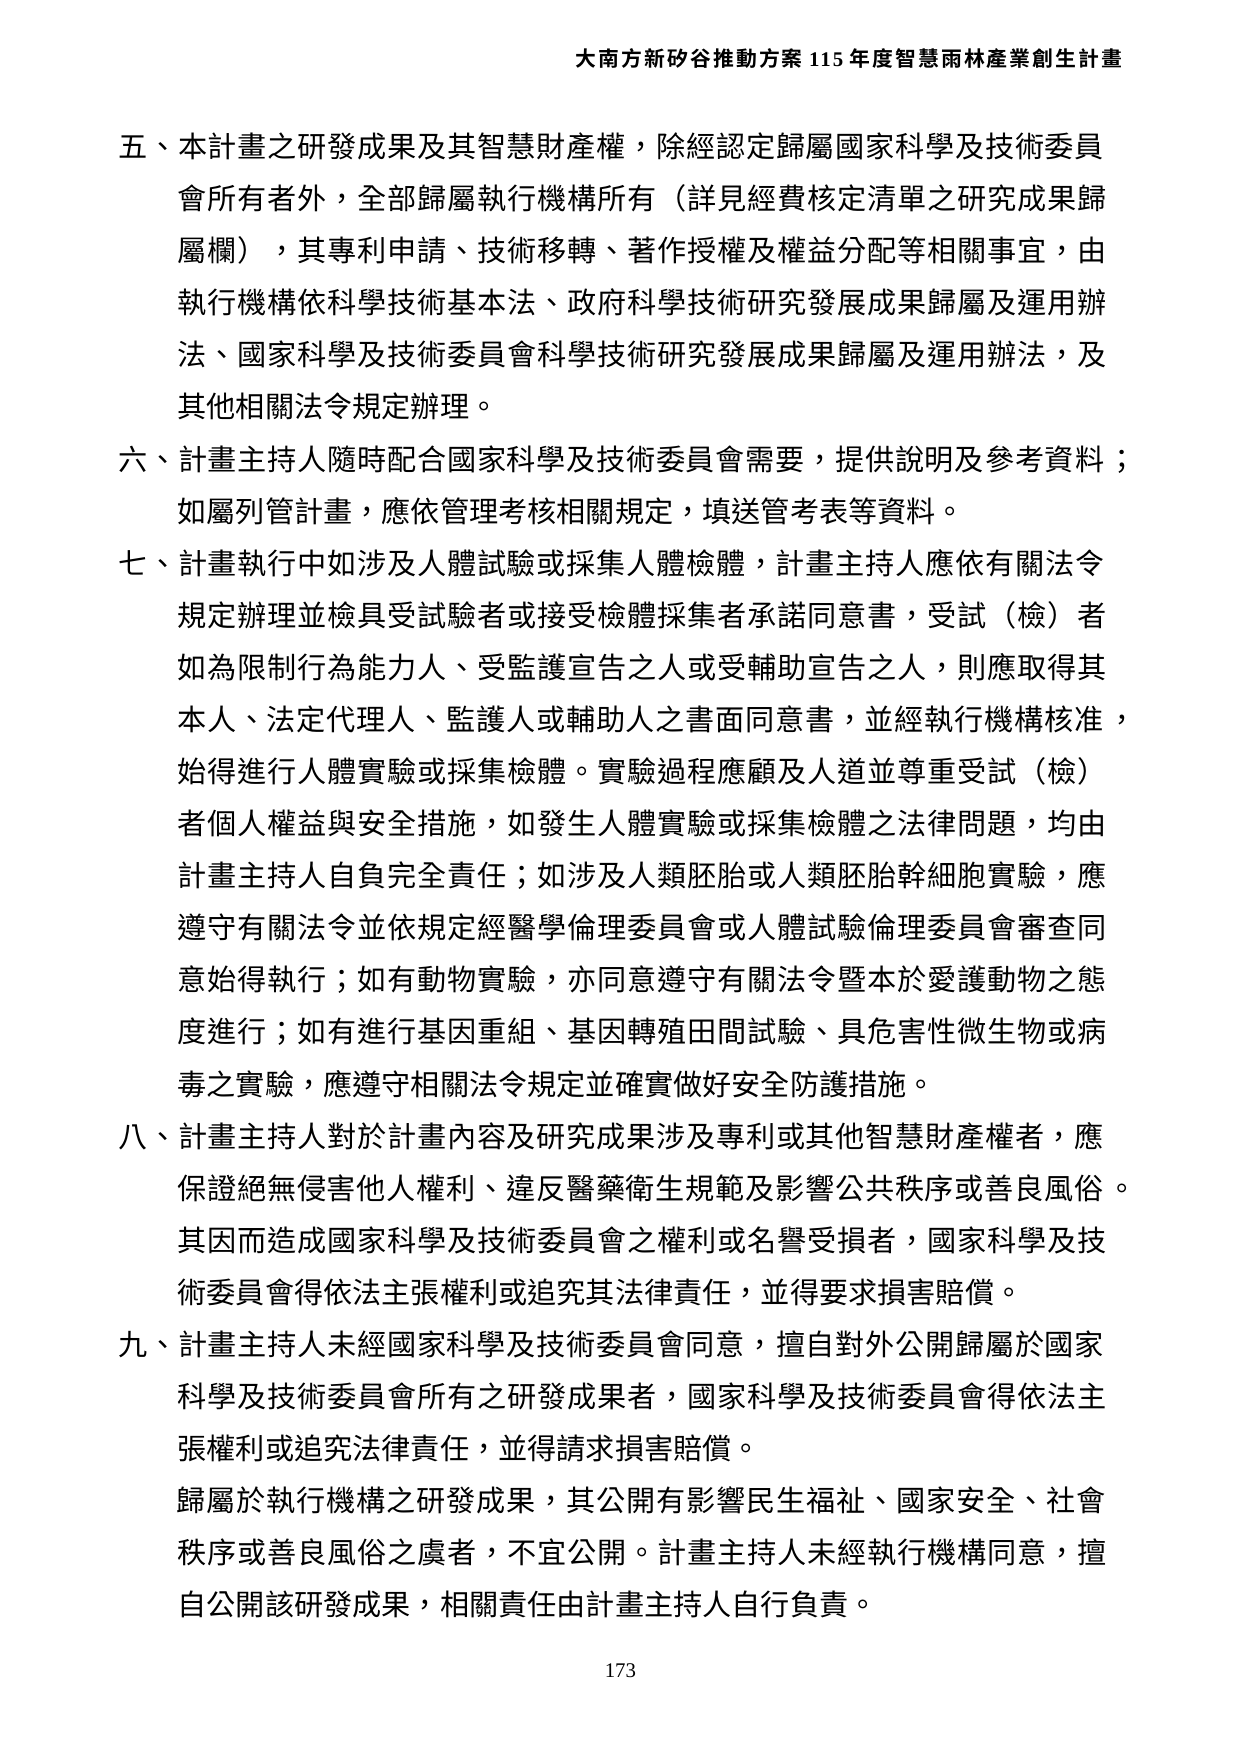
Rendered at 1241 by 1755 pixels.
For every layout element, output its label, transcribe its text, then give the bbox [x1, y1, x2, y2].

text 九、計畫主持人未經國家科學及技術委員會同意，擅自對外公開歸屬於國家科學及技術委員會所有之研發成果者，國家科學及技術委員會得依法主張權利或追究法律責任，並得請求損害賠償。 [118, 1314, 1107, 1470]
text 五、本計畫之研發成果及其智慧財產權，除經認定歸屬國家科學及技術委員會所有者外，全部歸屬執行機構所有（詳見經費核定清單之研究成果歸屬欄），其專利申請、技術移轉、著作授權及權益分配等相關事宜，由執行機構依科學技術基本法、政府科學技術研究發展成果歸屬及運用辦法、國家科學及技術委員會科學技術研究發展成果歸屬及運用辦法，及其他相關法令規定辦理。 [118, 116, 1107, 428]
text 八、計畫主持人對於計畫內容及研究成果涉及專利或其他智慧財產權者，應保證絕無侵害他人權利、違反醫藥衛生規範及影響公共秩序或善良風俗。其因而造成國家科學及技術委員會之權利或名譽受損者，國家科學及技術委員會得依法主張權利或追究其法律責任，並得要求損害賠償。 [118, 1105, 1107, 1314]
text 歸屬於執行機構之研發成果，其公開有影響民生福祉、國家安全、社會秩序或善良風俗之虞者，不宜公開。計畫主持人未經執行機構同意，擅自公開該研發成果，相關責任由計畫主持人自行負責。 [176, 1470, 1107, 1626]
text 七、計畫執行中如涉及人體試驗或採集人體檢體，計畫主持人應依有關法令規定辦理並檢具受試驗者或接受檢體採集者承諾同意書，受試（檢）者如為限制行為能力人、受監護宣告之人或受輔助宣告之人，則應取得其本人、法定代理人、監護人或輔助人之書面同意書，並經執行機構核准，始得進行人體實驗或採集檢體。實驗過程應顧及人道並尊重受試（檢）者個人權益與安全措施，如發生人體實驗或採集檢體之法律問題，均由計畫主持人自負完全責任；如涉及人類胚胎或人類胚胎幹細胞實驗，應遵守有關法令並依規定經醫學倫理委員會或人體試驗倫理委員會審查同意始得執行；如有動物實驗，亦同意遵守有關法令暨本於愛護動物之態度進行；如有進行基因重組、基因轉殖田間試驗、具危害性微生物或病毒之實驗，應遵守相關法令規定並確實做好安全防護措施。 [118, 532, 1107, 1105]
text 六、計畫主持人隨時配合國家科學及技術委員會需要，提供說明及參考資料；如屬列管計畫，應依管理考核相關規定，填送管考表等資料。 [118, 428, 1107, 532]
